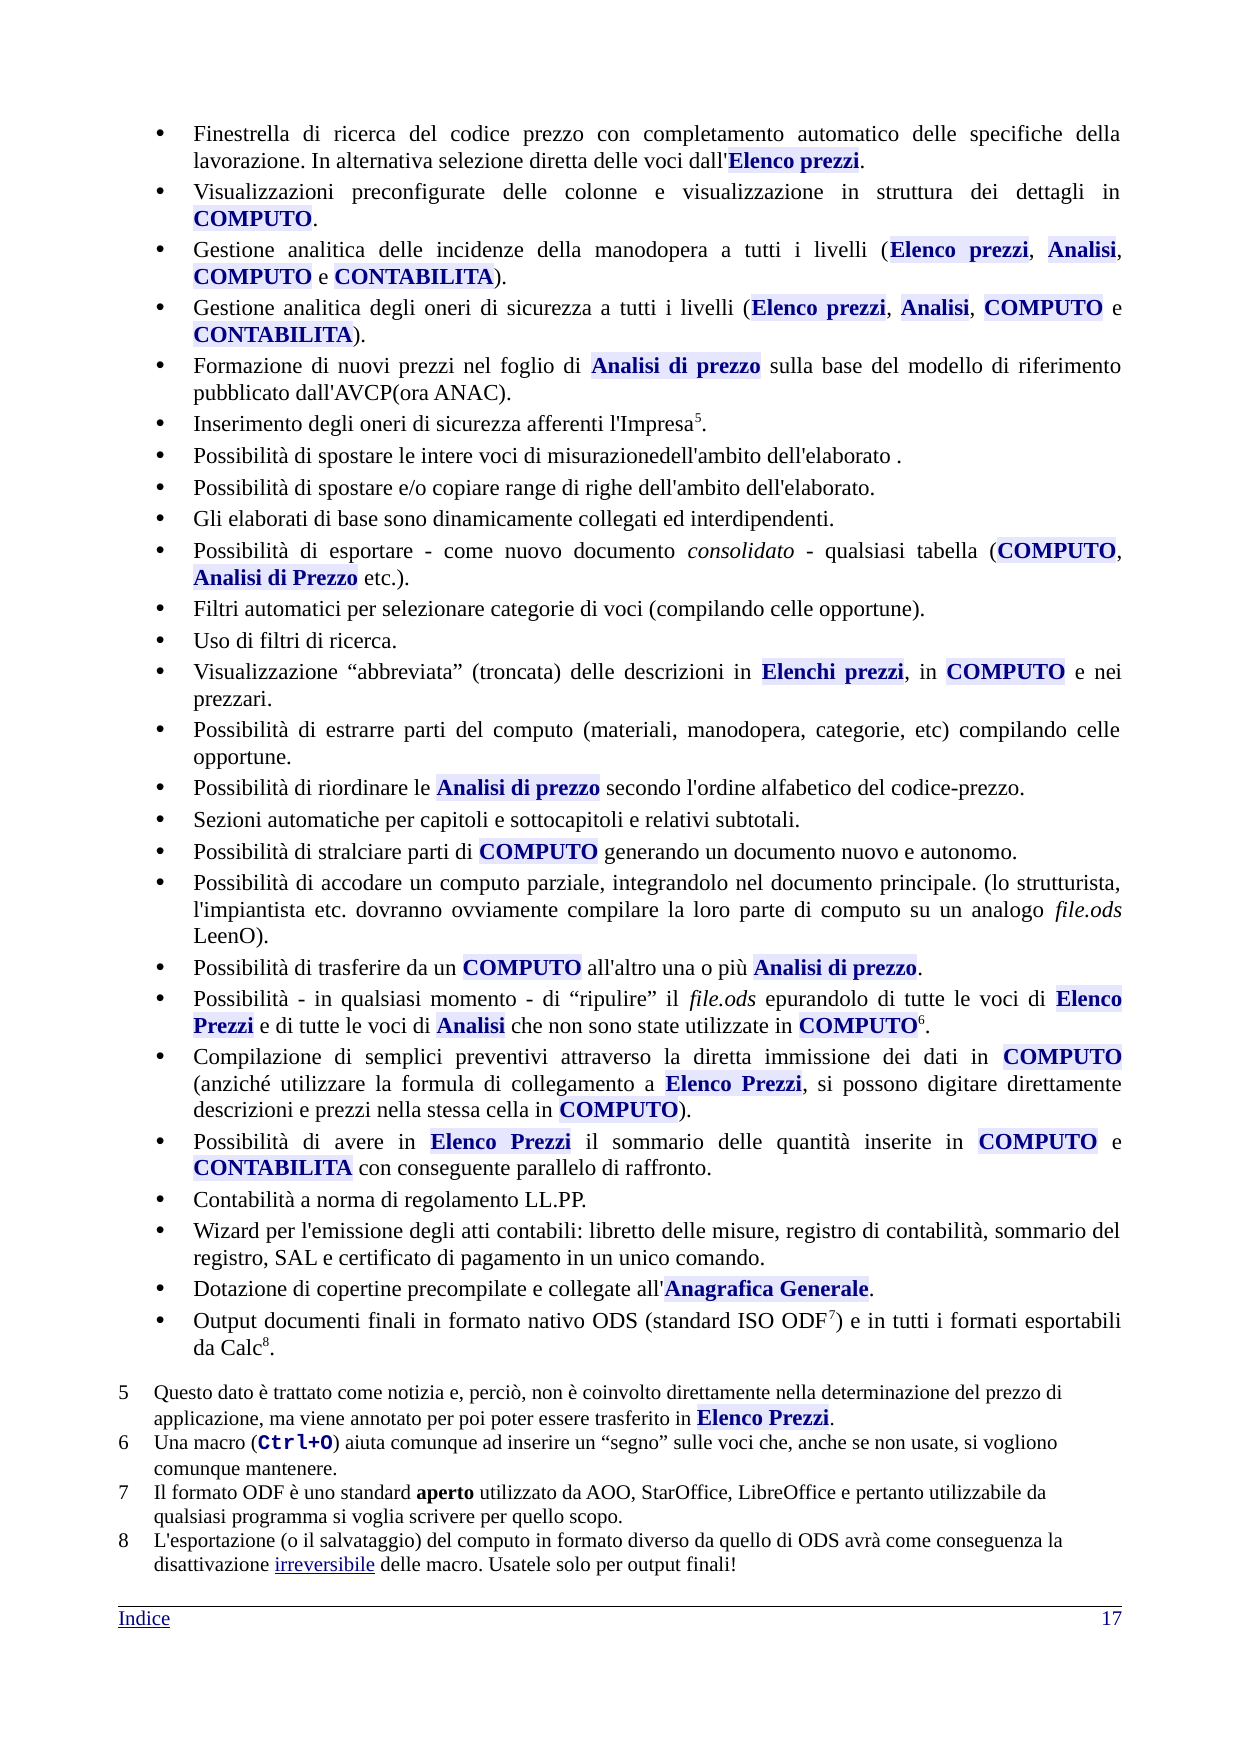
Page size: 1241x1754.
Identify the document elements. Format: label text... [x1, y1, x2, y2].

list Possibilità di riordinare le Analisi di prezzo secondo l'ordine alfabetico del codice-prezzo. [156, 772, 1122, 801]
list Gli elaborati di base sono dinamicamente collegati ed interdipendenti. [156, 503, 1122, 532]
list Possibilità di accodare un computo parziale, integrandolo nel documento principale. (lo strutturista, l'impiantista etc. dovranno ovviamente compilare la loro parte di computo su un analogo file.ods LeenO). [156, 867, 1122, 949]
list Wizard per l'emissione degli atti contabili: libretto delle misure, registro di contabilità, sommario del registro, SAL e certificato di pagamento in un unico comando. [156, 1215, 1122, 1271]
list Possibilità di estrarre parti del computo (materiali, manodopera, categorie, etc) compilando celle opportune. [156, 714, 1122, 769]
list Possibilità di avere in Elenco Prezzi il sommario delle quantità inserite in COMPUTO e CONTABILITA con conseguente parallelo di raffronto. [156, 1126, 1122, 1181]
list Possibilità di spostare e/o copiare range di righe dell'ambito dell'elaborato. [156, 472, 1122, 500]
list Compilazione di semplici preventivi attraverso la diretta immissione dei dati in COMPUTO (anziché utilizzare la formula di collegamento a Elenco Prezzi, si possono digitare direttamente descrizioni e prezzi nella stessa cella in COMPUTO). [156, 1041, 1122, 1123]
list Filtri automatici per selezionare categorie di voci (compilando celle opportune). [156, 593, 1122, 622]
list Formazione di nuovi prezzi nel foglio di Analisi di prezzo sulla base del modello di riferimento pubblicato dall'AVCP(ora ANAC). [156, 350, 1122, 405]
list Contabilità a norma di regolamento LL.PP. [156, 1184, 1122, 1212]
list Possibilità di spostare le intere voci di misurazionedell'ambito dell'elaborato . [156, 440, 1122, 469]
list Sezioni automatiche per capitoli e sottocapitoli e relativi subtotali. [156, 804, 1122, 833]
list Possibilità di esportare - come nuovo documento consolidato - qualsiasi tabella (COMPUTO, Analisi di Prezzo etc.). [156, 535, 1122, 590]
list Dotazione di copertine precompilate e collegate all'Anagrafica Generale. [156, 1273, 1122, 1302]
list Questo dato è trattato come notizia e, perciò, non è coinvolto direttamente nella determinazione del prezzo di applicazione, ma viene annotato per poi poter essere trasferito in Elenco Prezzi. [118, 1380, 1122, 1430]
list Possibilità di stralciare parti di COMPUTO generando un documento nuovo e autonomo. [156, 836, 1122, 864]
list Finestrella di ricerca del codice prezzo con completamento automatico delle specifiche della lavorazione. In alternativa selezione diretta delle voci dall'Elenco prezzi. [156, 118, 1122, 173]
list L'esportazione (o il salvataggio) del computo in formato diverso da quello di ODS avrà come conseguenza la disattivazione irreversibile delle macro. Usatele solo per output finali! [118, 1528, 1122, 1576]
list Inserimento degli oneri di sicurezza afferenti l'Impresa. [156, 408, 1122, 437]
list Possibilità - in qualsiasi momento - di “ripulire” il file.ods epurandolo di tutte le voci di Elenco Prezzi e di tutte le voci di Analisi che non sono state utilizzate in COMPUTO. [156, 983, 1122, 1038]
list Visualizzazioni preconfigurate delle colonne e visualizzazione in struttura dei dettagli in COMPUTO. [156, 176, 1122, 231]
list Uso di filtri di ricerca. [156, 624, 1122, 653]
list Possibilità di trasferire da un COMPUTO all'altro una o più Analisi di prezzo. [156, 952, 1122, 980]
list Gestione analitica delle incidenze della manodopera a tutti i livelli (Elenco prezzi, Analisi, COMPUTO e CONTABILITA). [156, 234, 1122, 289]
list Gestione analitica degli oneri di sicurezza a tutti i livelli (Elenco prezzi, Analisi, COMPUTO e CONTABILITA). [156, 292, 1122, 347]
list Una macro (Ctrl+O) aiuta comunque ad inserire un “segno” sulle voci che, anche se non usate, si vogliono comunque mantenere. [118, 1430, 1122, 1480]
list Visualizzazione “abbreviata” (troncata) delle descrizioni in Elenchi prezzi, in COMPUTO e nei prezzari. [156, 656, 1122, 711]
list Output documenti finali in formato nativo ODS (standard ISO ODF) e in tutti i formati esportabili da Calc. [156, 1305, 1122, 1360]
list Il formato ODF è uno standard aperto utilizzato da AOO, StarOffice, LibreOffice e pertanto utilizzabile da qualsiasi programma si voglia scrivere per quello scopo. [118, 1480, 1122, 1528]
